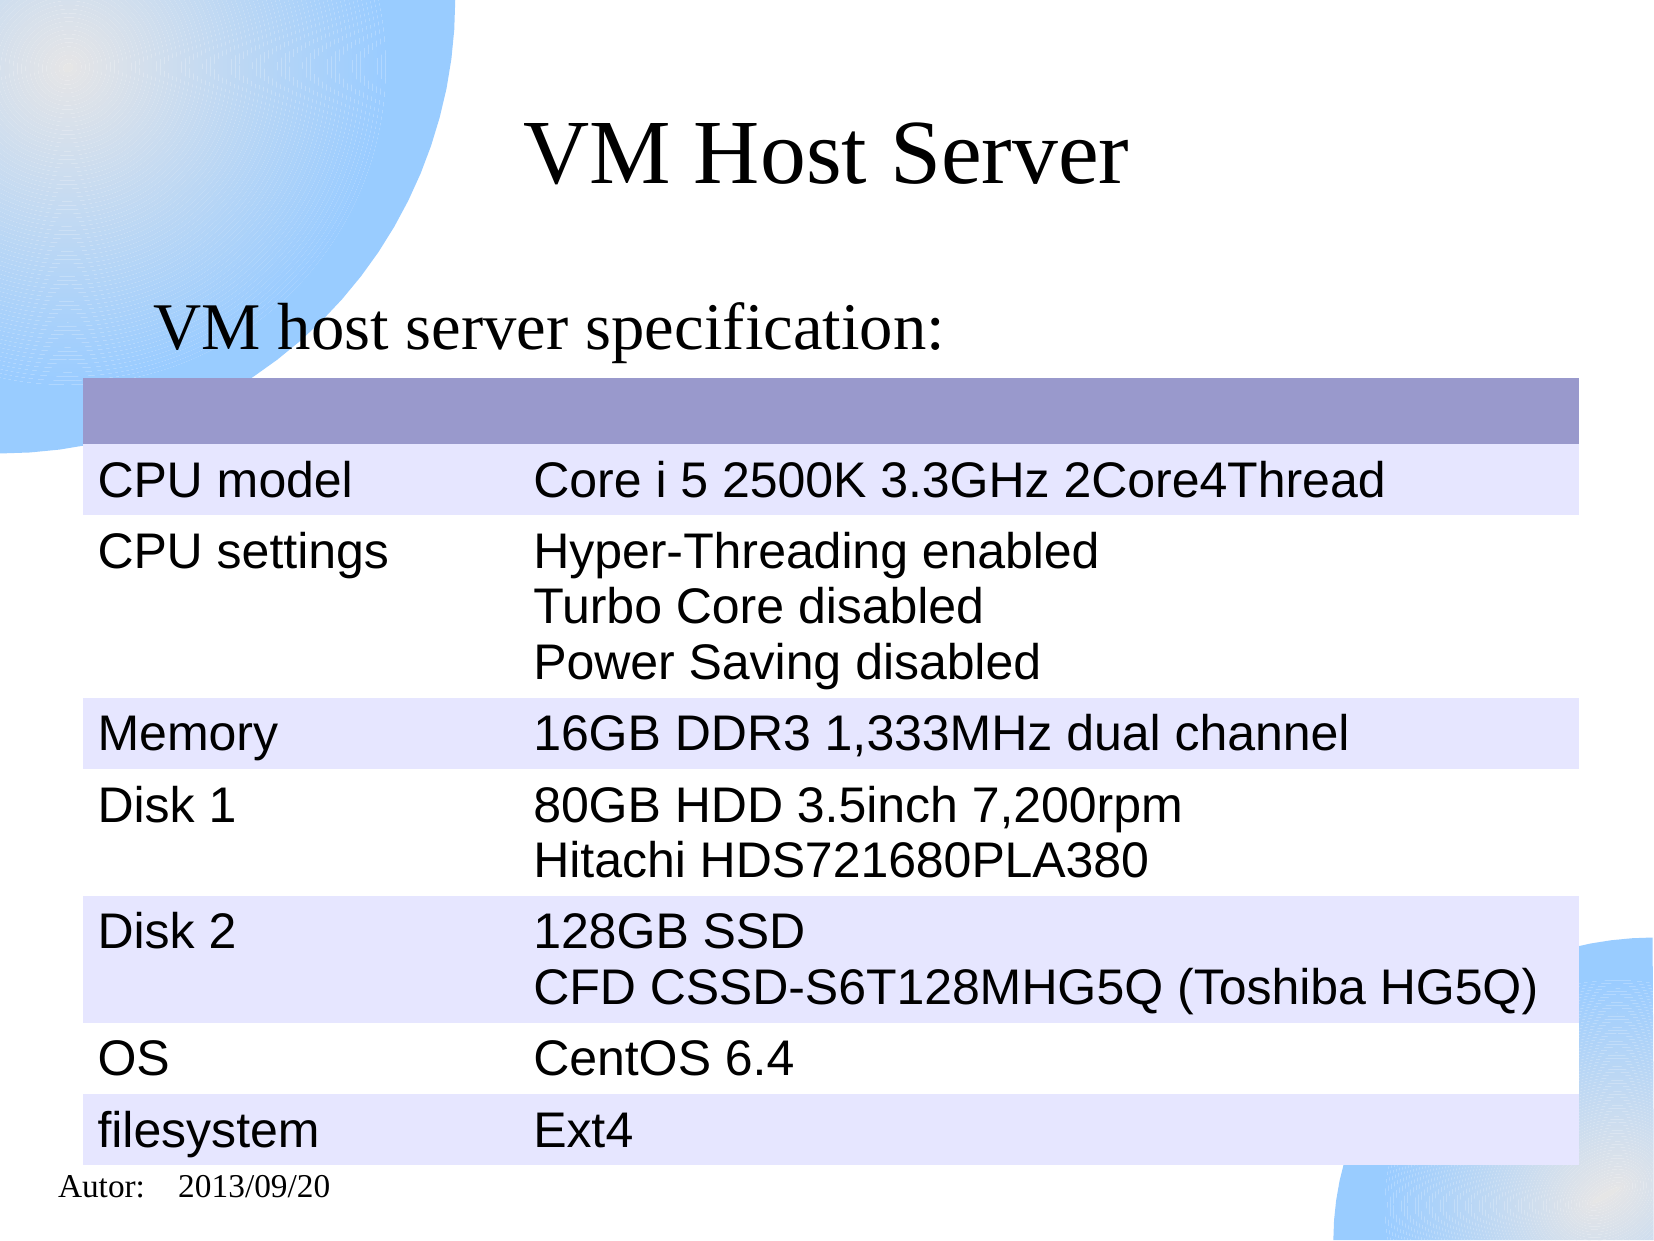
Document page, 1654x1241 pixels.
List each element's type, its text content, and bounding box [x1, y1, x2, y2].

table_cell CPU settings [83, 515, 519, 698]
table_cell 16GB DDR3 1,333MHz dual channel [519, 698, 1579, 769]
table_cell Hyper-Threading enabled Turbo Core disabled Power Saving disabled [519, 515, 1579, 698]
table_cell Ext4 [519, 1094, 1579, 1165]
table_cell Disk 2 [83, 896, 519, 1023]
table_cell filesystem [83, 1094, 519, 1165]
title VM Host Server [82, 49, 1571, 257]
table_cell CPU model [83, 444, 519, 515]
table_header [83, 378, 519, 444]
list VM host server specification: [82, 290, 1571, 378]
table_header [519, 378, 1579, 444]
table_cell CentOS 6.4 [519, 1023, 1579, 1094]
table_cell Disk 1 [83, 769, 519, 896]
table_cell OS [83, 1023, 519, 1094]
table_cell Core i 5 2500K 3.3GHz 2Core4Thread [519, 444, 1579, 515]
table_cell Memory [83, 698, 519, 769]
table_cell 80GB HDD 3.5inch 7,200rpm Hitachi HDS721680PLA380 [519, 769, 1579, 896]
table_cell 128GB SSD CFD CSSD-S6T128MHG5Q (Toshiba HG5Q) [519, 896, 1579, 1023]
